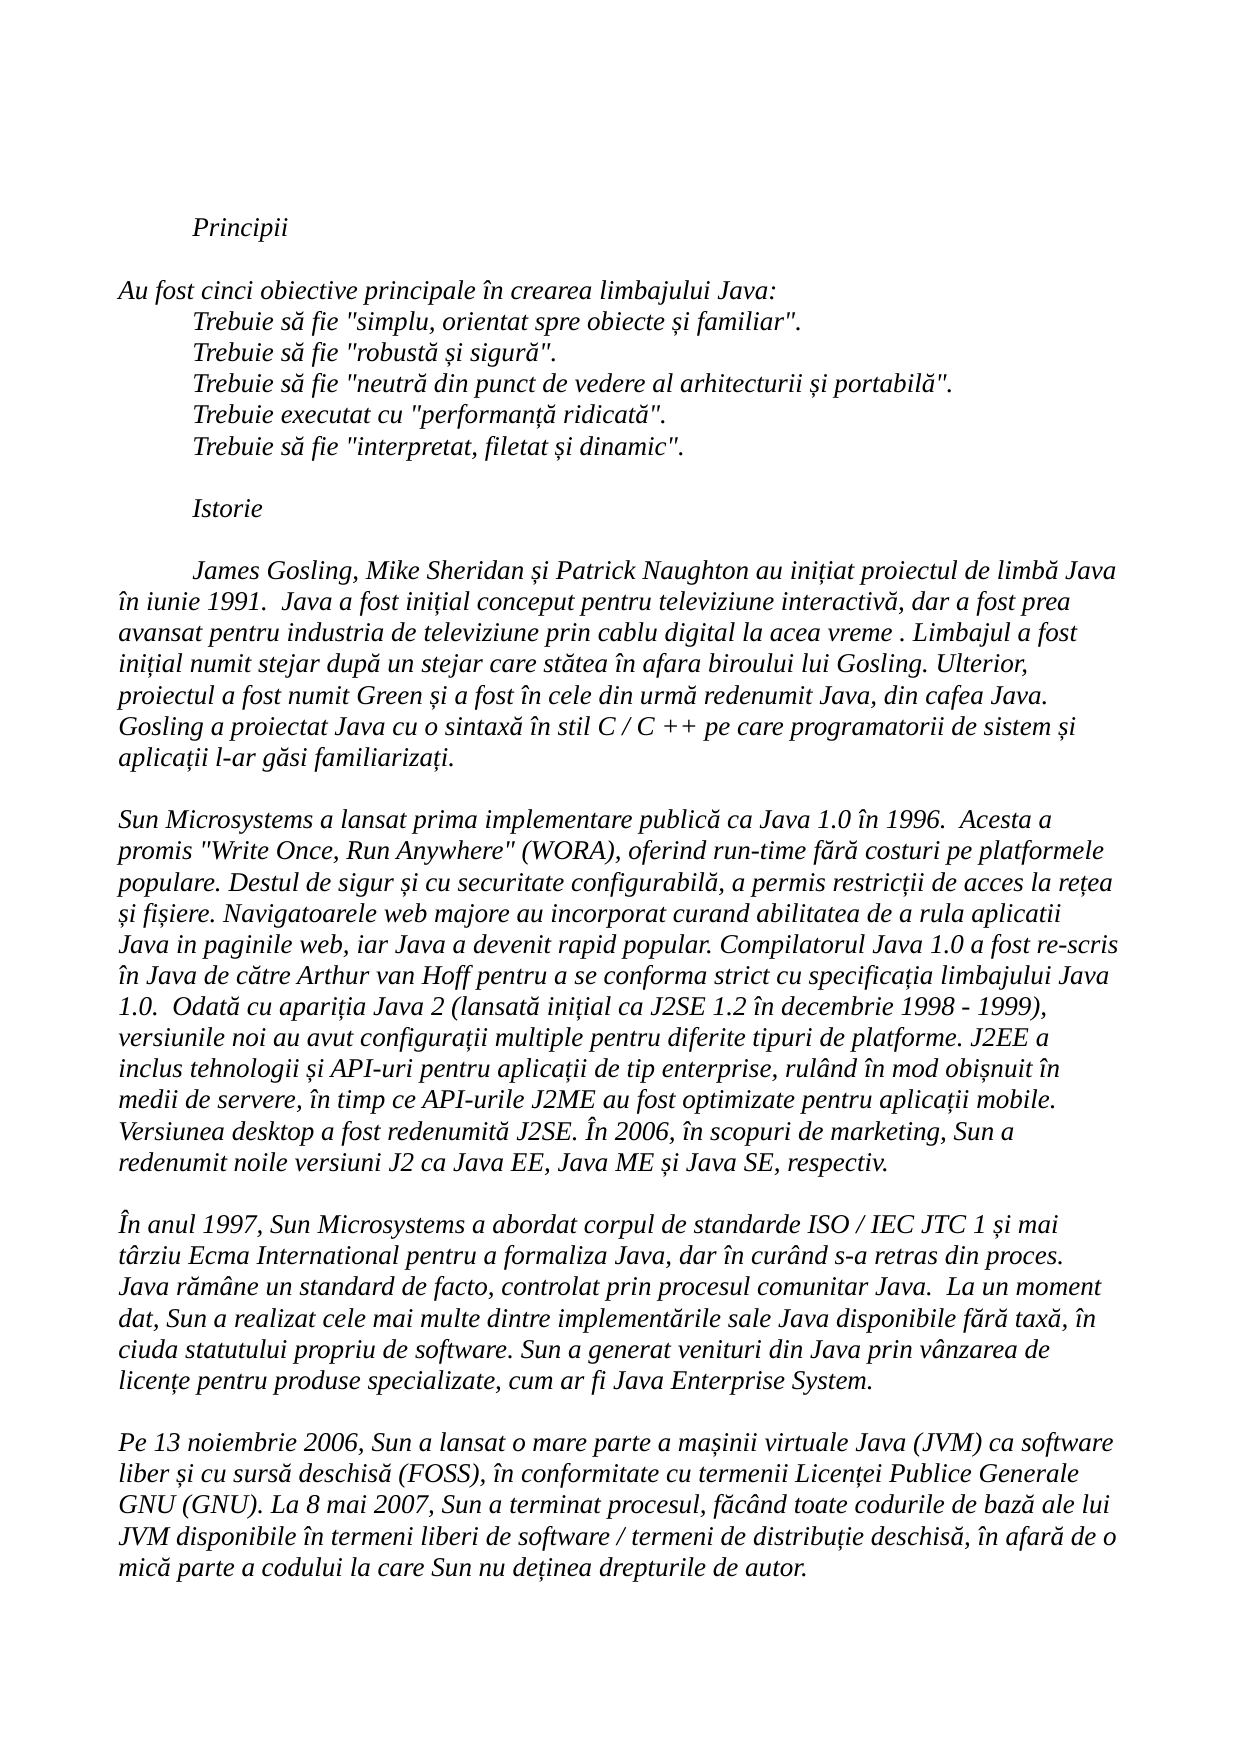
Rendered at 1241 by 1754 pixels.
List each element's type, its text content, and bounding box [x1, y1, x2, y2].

text Trebuie să fie "robustă și sigură". [118, 336, 1122, 367]
text Istorie [118, 492, 1122, 523]
text Sun Microsystems a lansat prima implementare publică ca Java 1.0 în 1996. Acesta a promis "Write Once, Run Anywhere" (WORA), oferind run-time fără costuri pe platformele populare. Destul de sigur și cu securitate configurabilă, a permis restricții de acces la rețea și fișiere. Navigatoarele web majore au incorporat curand abilitatea de a rula aplicatii Java in paginile web, iar Java a devenit rapid popular. Compilatorul Java 1.0 a fost re-scris în Java de către Arthur van Hoff pentru a se conforma strict cu specificația limbajului Java 1.0. Odată cu apariția Java 2 (lansată inițial ca J2SE 1.2 în decembrie 1998 - 1999), versiunile noi au avut configurații multiple pentru diferite tipuri de platforme. J2EE a inclus tehnologii și API-uri pentru aplicații de tip enterprise, rulând în mod obișnuit în medii de servere, în timp ce API-urile J2ME au fost optimizate pentru aplicații mobile. Versiunea desktop a fost redenumită J2SE. În 2006, în scopuri de marketing, Sun a redenumit noile versiuni J2 ca Java EE, Java ME și Java SE, respectiv. [118, 803, 1122, 1177]
text Principii [118, 212, 1122, 243]
text Au fost cinci obiective principale în crearea limbajului Java: [118, 274, 1122, 305]
text James Gosling, Mike Sheridan și Patrick Naughton au inițiat proiectul de limbă Java în iunie 1991. Java a fost inițial conceput pentru televiziune interactivă, dar a fost prea avansat pentru industria de televiziune prin cablu digital la acea vreme . Limbajul a fost inițial numit stejar după un stejar care stătea în afara biroului lui Gosling. Ulterior, proiectul a fost numit Green și a fost în cele din urmă redenumit Java, din cafea Java. Gosling a proiectat Java cu o sintaxă în stil C / C ++ pe care programatorii de sistem și aplicații l-ar găsi familiarizați. [118, 554, 1122, 772]
text Pe 13 noiembrie 2006, Sun a lansat o mare parte a mașinii virtuale Java (JVM) ca software liber și cu sursă deschisă (FOSS), în conformitate cu termenii Licenței Publice Generale GNU (GNU). La 8 mai 2007, Sun a terminat procesul, făcând toate codurile de bază ale lui JVM disponibile în termeni liberi de software / termeni de distribuție deschisă, în afară de o mică parte a codului la care Sun nu deținea drepturile de autor. [118, 1426, 1122, 1582]
text Trebuie să fie "interpretat, filetat și dinamic". [118, 429, 1122, 461]
text Trebuie executat cu "performanță ridicată". [118, 398, 1122, 429]
text În anul 1997, Sun Microsystems a abordat corpul de standarde ISO / IEC JTC 1 și mai târziu Ecma International pentru a formaliza Java, dar în curând s-a retras din proces. Java rămâne un standard de facto, controlat prin procesul comunitar Java. La un moment dat, Sun a realizat cele mai multe dintre implementările sale Java disponibile fără taxă, în ciuda statutului propriu de software. Sun a generat venituri din Java prin vânzarea de licențe pentru produse specializate, cum ar fi Java Enterprise System. [118, 1208, 1122, 1395]
text Trebuie să fie "neutră din punct de vedere al arhitecturii și portabilă". [118, 367, 1122, 398]
text Trebuie să fie "simplu, orientat spre obiecte și familiar". [118, 305, 1122, 336]
